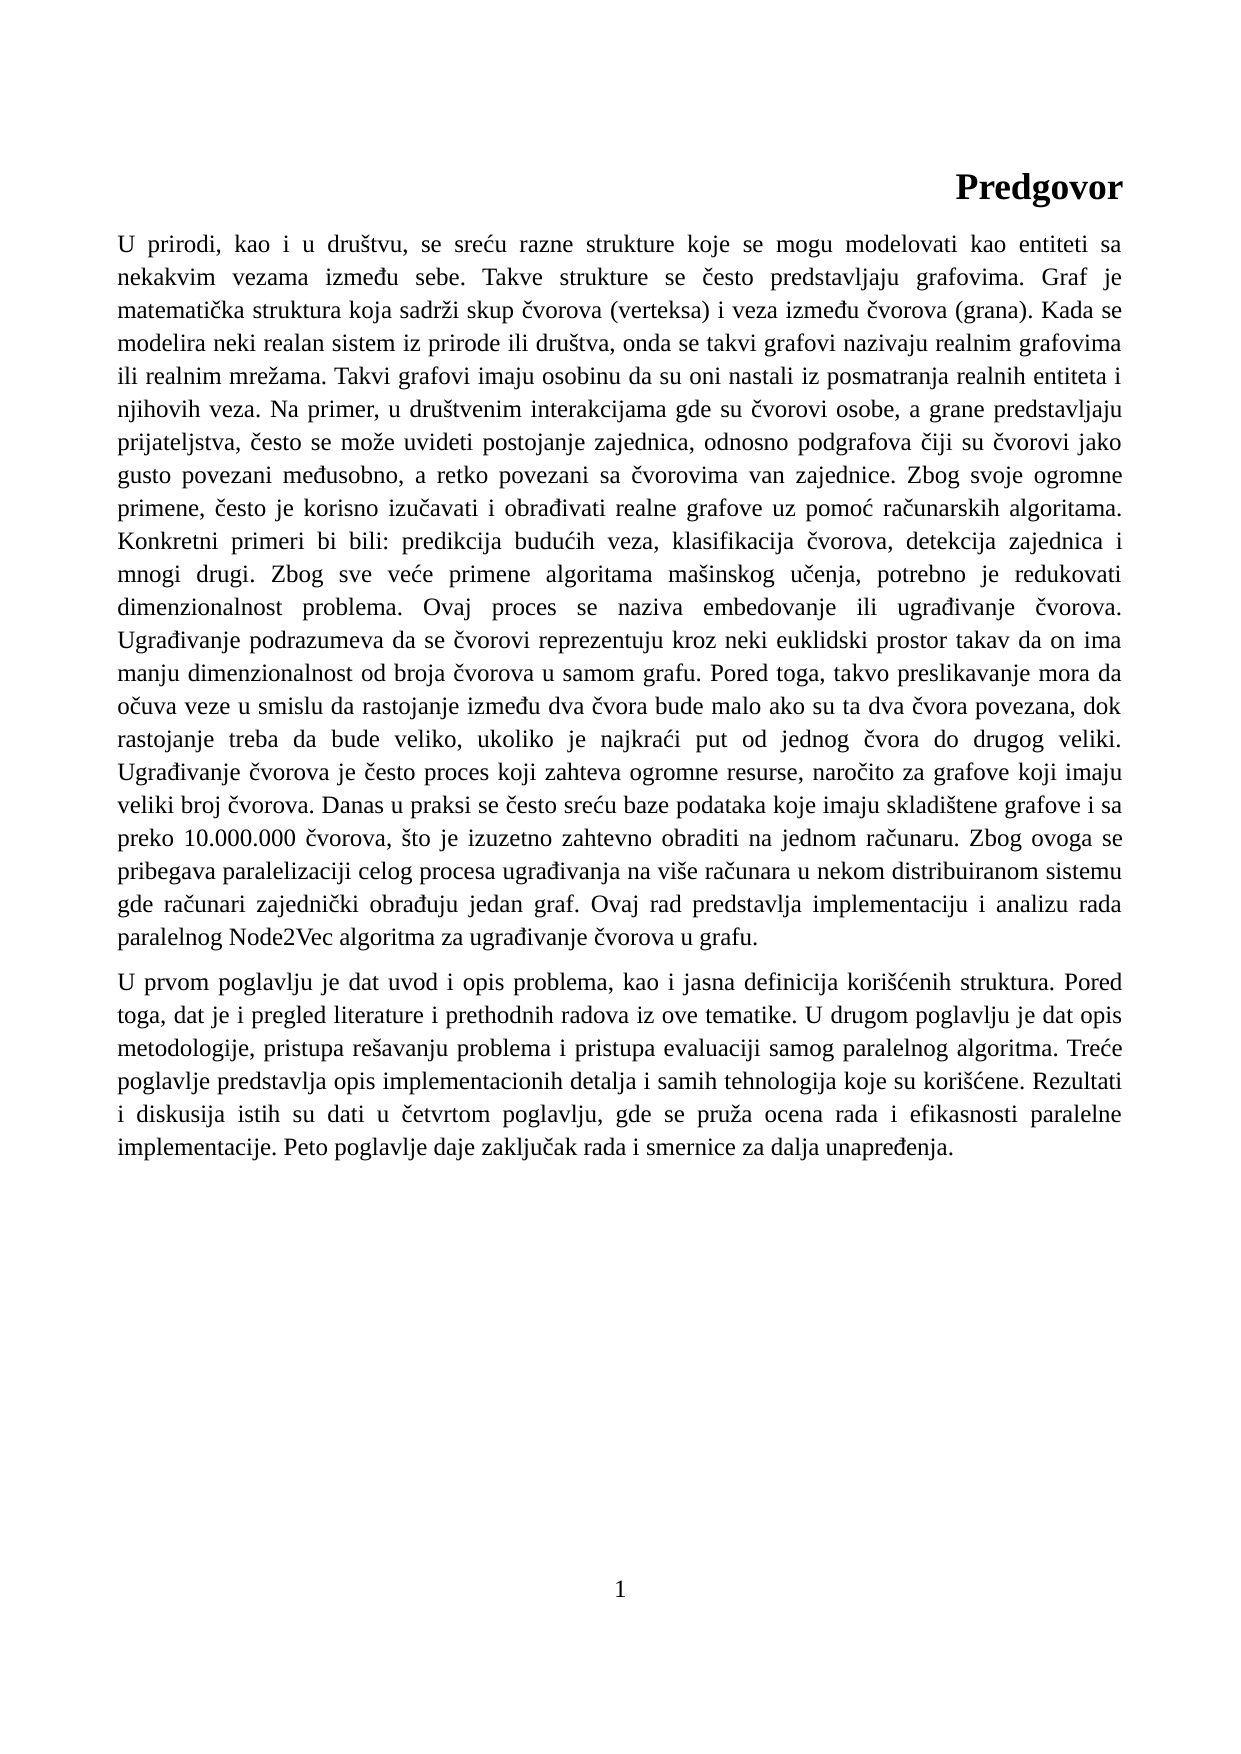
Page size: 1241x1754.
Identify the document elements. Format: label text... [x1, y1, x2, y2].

text U prirodi, kao i u društvu, se sreću razne strukture koje se mogu modelovati kao entiteti sa nekakvim vezama između sebe. Takve strukture se često predstavljaju grafovima. Graf je matematička struktura koja sadrži skup čvorova (verteksa) i veza između čvorova (grana). Kada se modelira neki realan sistem iz prirode ili društva, onda se takvi grafovi nazivaju realnim grafovima ili realnim mrežama. Takvi grafovi imaju osobinu da su oni nastali iz posmatranja realnih entiteta i njihovih veza. Na primer, u društvenim interakcijama gde su čvorovi osobe, a grane predstavljaju prijateljstva, često se može uvideti postojanje zajednica, odnosno podgrafova čiji su čvorovi jako gusto povezani međusobno, a retko povezani sa čvorovima van zajednice. Zbog svoje ogromne primene, često je korisno izučavati i obrađivati realne grafove uz pomoć računarskih algoritama. Konkretni primeri bi bili: predikcija budućih veza, klasifikacija čvorova, detekcija zajednica i mnogi drugi. Zbog sve veće primene algoritama mašinskog učenja, potrebno je redukovati dimenzionalnost problema. Ovaj proces se naziva embedovanje ili ugrađivanje čvorova. Ugrađivanje podrazumeva da se čvorovi reprezentuju kroz neki euklidski prostor takav da on ima manju dimenzionalnost od broja čvorova u samom grafu. Pored toga, takvo preslikavanje mora da očuva veze u smislu da rastojanje između dva čvora bude malo ako su ta dva čvora povezana, dok rastojanje treba da bude veliko, ukoliko je najkraći put od jednog čvora do drugog veliki. Ugrađivanje čvorova je često proces koji zahteva ogromne resurse, naročito za grafove koji imaju veliki broj čvorova. Danas u praksi se često sreću baze podataka koje imaju skladištene grafove i sa preko 10.000.000 čvorova, što je izuzetno zahtevno obraditi na jednom računaru. Zbog ovoga se pribegava paralelizaciji celog procesa ugrađivanja na više računara u nekom distribuiranom sistemu gde računari zajednički obrađuju jedan graf. Ovaj rad predstavlja implementaciju i analizu rada paralelnog Node2Vec algoritma za ugrađivanje čvorova u grafu. [117, 229, 1123, 951]
text U prvom poglavlju je dat uvod i opis problema, kao i jasna definicija korišćenih struktura. Pored toga, dat je i pregled literature i prethodnih radova iz ove tematike. U drugom poglavlju je dat opis metodologije, pristupa rešavanju problema i pristupa evaluaciji samog paralelnog algoritma. Treće poglavlje predstavlja opis implementacionih detalja i samih tehnologija koje su korišćene. Rezultati i diskusija istih su dati u četvrtom poglavlju, gde se pruža ocena rada i efikasnosti paralelne implementacije. Peto poglavlje daje zaključak rada i smernice za dalja unapređenja. [117, 967, 1123, 1161]
text Predgovor [117, 164, 1123, 208]
